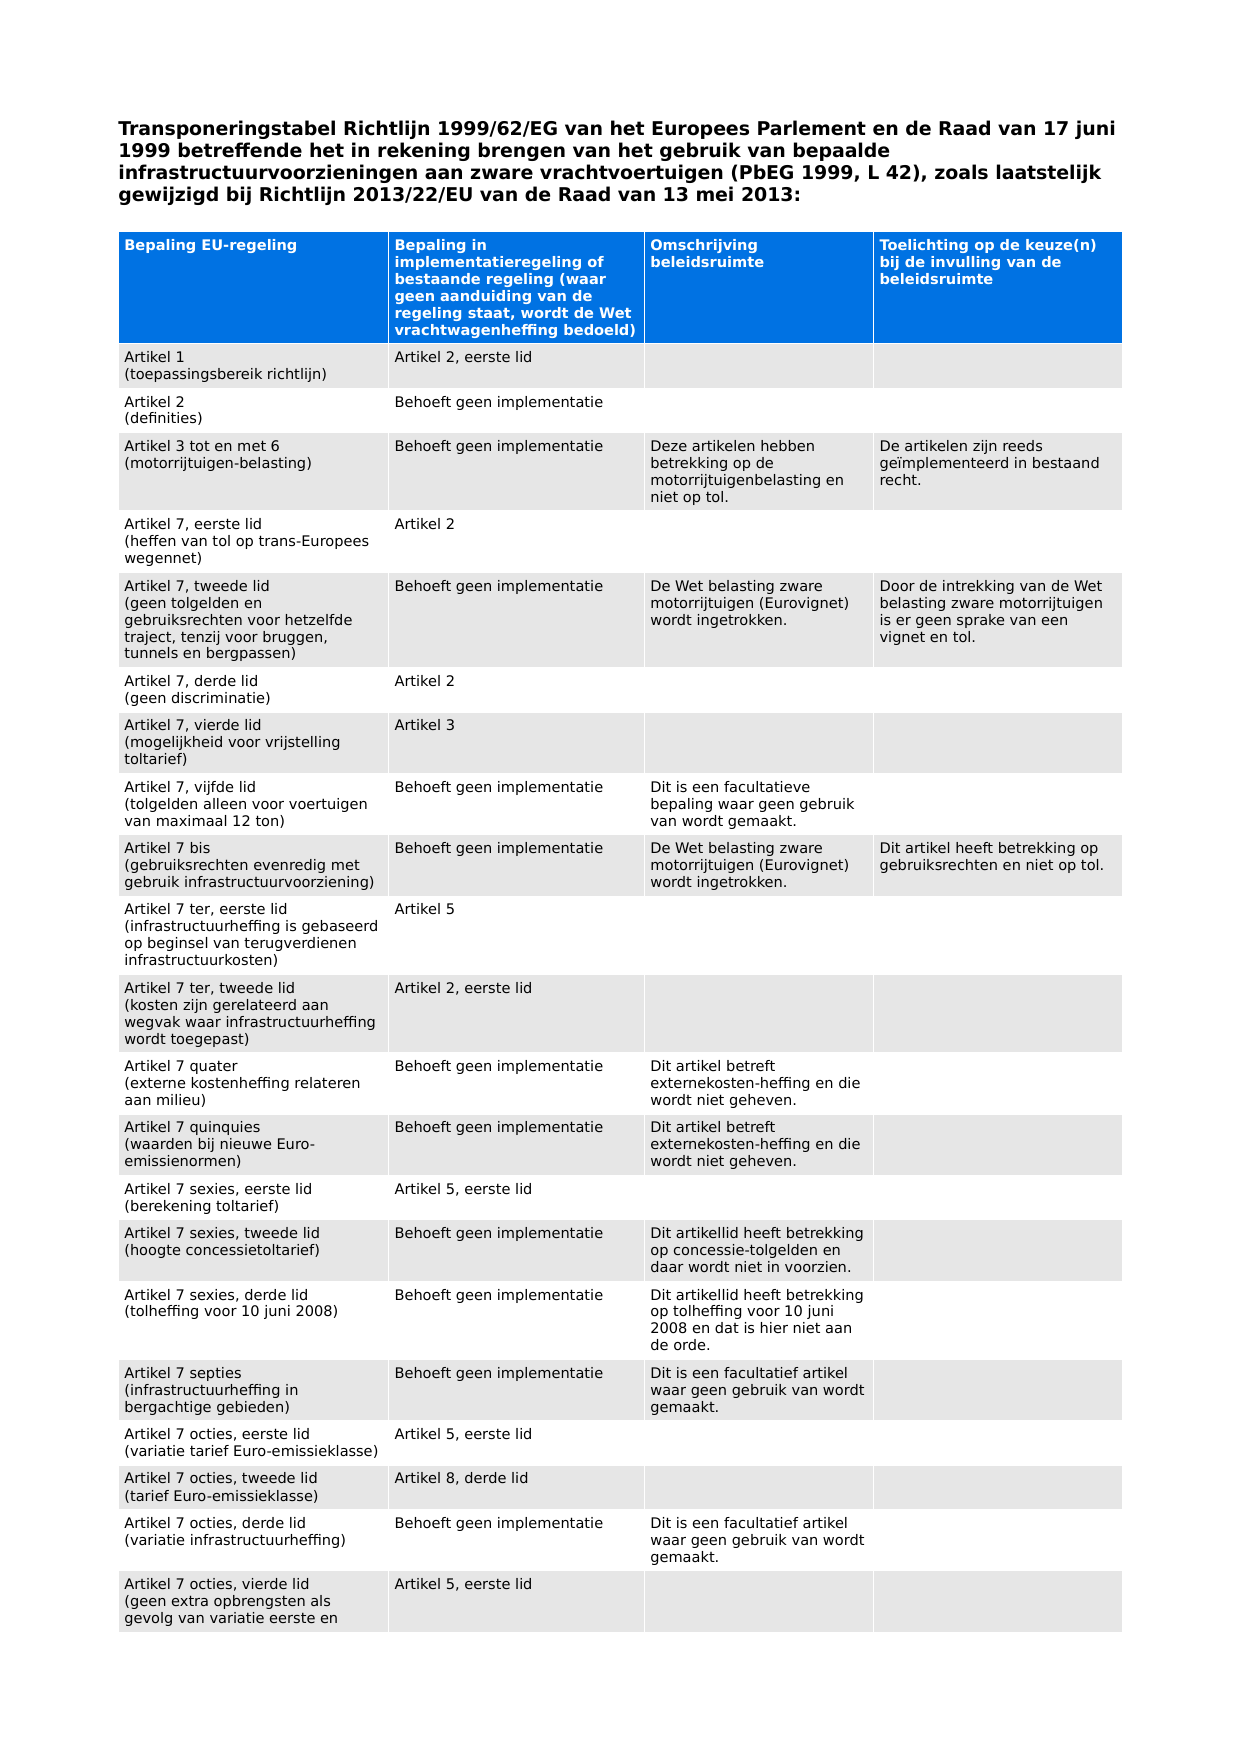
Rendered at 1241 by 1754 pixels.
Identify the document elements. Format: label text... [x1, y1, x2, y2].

table_cell [874, 897, 1122, 974]
table_cell [645, 668, 873, 711]
table_cell Artikel 7, vijfde lid (tolgelden alleen voor voertuigen van maximaal 12 ton) [119, 774, 388, 834]
table_cell [645, 1176, 873, 1219]
table_cell Artikel 5, eerste lid [389, 1421, 644, 1465]
table_cell [874, 1510, 1122, 1570]
table_cell Artikel 7 quinquies (waarden bij nieuwe Euro-emissienormen) [119, 1115, 388, 1175]
table_header Bepaling EU-regeling [119, 232, 388, 343]
table_cell De Wet belasting zware motorrijtuigen (Eurovignet) wordt ingetrokken. [645, 573, 873, 667]
table_cell [874, 1421, 1122, 1465]
table_cell Artikel 7 sexies, derde lid (tolheffing voor 10 juni 2008) [119, 1282, 388, 1359]
table_cell [874, 511, 1122, 572]
table_cell [645, 897, 873, 974]
table_cell Artikel 7 bis (gebruiksrechten evenredig met gebruik infrastructuurvoorziening) [119, 835, 388, 896]
table_cell Artikel 1 (toepassingsbereik richtlijn) [119, 344, 388, 388]
table_cell Behoeft geen implementatie [389, 774, 644, 834]
table_cell Artikel 7 octies, eerste lid (variatie tarief Euro-emissieklasse) [119, 1421, 388, 1465]
table_cell [645, 511, 873, 572]
table_cell Artikel 7, eerste lid (heffen van tol op trans-Europees wegennet) [119, 511, 388, 572]
table_cell Artikel 3 tot en met 6 (motorrijtuigen-belasting) [119, 433, 388, 510]
table_cell Dit artikellid heeft betrekking op concessie-tolgelden en daar wordt niet in voorzien. [645, 1220, 873, 1281]
table_cell Behoeft geen implementatie [389, 1510, 644, 1570]
table_cell Artikel 7 septies (infrastructuurheffing in bergachtige gebieden) [119, 1360, 388, 1420]
table_cell Artikel 7 ter, tweede lid (kosten zijn gerelateerd aan wegvak waar infrastructuurheffing wordt toegepast) [119, 975, 388, 1052]
table_cell Behoeft geen implementatie [389, 389, 644, 432]
table_cell Artikel 7, vierde lid (mogelijkheid voor vrijstelling toltarief) [119, 713, 388, 773]
table_cell Artikel 5, eerste lid [389, 1571, 644, 1632]
table_cell [874, 1466, 1122, 1509]
table_cell Artikel 7 ter, eerste lid (infrastructuurheffing is gebaseerd op beginsel van terugverdienen infrastructuurkosten) [119, 897, 388, 974]
table_cell [645, 1466, 873, 1509]
table_header Toelichting op de keuze(n) bij de invulling van de beleidsruimte [874, 232, 1122, 343]
table_cell [645, 389, 873, 432]
table_cell [645, 1571, 873, 1632]
table_cell Artikel 7 sexies, tweede lid (hoogte concessietoltarief) [119, 1220, 388, 1281]
table_cell Behoeft geen implementatie [389, 1220, 644, 1281]
table_cell Behoeft geen implementatie [389, 1360, 644, 1420]
table_cell Dit artikel betreft externekosten-heffing en die wordt niet geheven. [645, 1053, 873, 1113]
table_cell Artikel 7 quater (externe kostenheffing relateren aan milieu) [119, 1053, 388, 1113]
table_cell Dit is een facultatief artikel waar geen gebruik van wordt gemaakt. [645, 1510, 873, 1570]
table_cell Artikel 2 (definities) [119, 389, 388, 432]
table_cell Dit artikellid heeft betrekking op tolheffing voor 10 juni 2008 en dat is hier niet aan de orde. [645, 1282, 873, 1359]
table_cell Artikel 8, derde lid [389, 1466, 644, 1509]
table_cell Artikel 7 octies, tweede lid (tarief Euro-emissieklasse) [119, 1466, 388, 1509]
table_cell [874, 1053, 1122, 1113]
table_cell Behoeft geen implementatie [389, 1282, 644, 1359]
table_cell Behoeft geen implementatie [389, 1115, 644, 1175]
table_cell [874, 668, 1122, 711]
table_cell [645, 1421, 873, 1465]
table_cell Behoeft geen implementatie [389, 1053, 644, 1113]
table_cell Behoeft geen implementatie [389, 573, 644, 667]
table_cell [874, 1360, 1122, 1420]
table_cell Behoeft geen implementatie [389, 433, 644, 510]
table_cell [874, 1571, 1122, 1632]
table_cell Artikel 3 [389, 713, 644, 773]
table_cell [874, 774, 1122, 834]
table_cell De Wet belasting zware motorrijtuigen (Eurovignet) wordt ingetrokken. [645, 835, 873, 896]
table_cell Behoeft geen implementatie [389, 835, 644, 896]
table_cell Deze artikelen hebben betrekking op de motorrijtuigenbelasting en niet op tol. [645, 433, 873, 510]
table_cell [645, 344, 873, 388]
table_cell Artikel 5, eerste lid [389, 1176, 644, 1219]
table_cell De artikelen zijn reeds geïmplementeerd in bestaand recht. [874, 433, 1122, 510]
table_cell Dit is een facultatief artikel waar geen gebruik van wordt gemaakt. [645, 1360, 873, 1420]
table_cell [874, 1176, 1122, 1219]
table_cell Artikel 2, eerste lid [389, 975, 644, 1052]
table_cell Artikel 7 sexies, eerste lid (berekening toltarief) [119, 1176, 388, 1219]
table_cell Dit artikel heeft betrekking op gebruiksrechten en niet op tol. [874, 835, 1122, 896]
table_cell [645, 975, 873, 1052]
table_header Bepaling in implementatieregeling of bestaande regeling (waar geen aanduiding van de regeling staat, wordt de Wet vrachtwagenheffing bedoeld) [389, 232, 644, 343]
table_cell [874, 1115, 1122, 1175]
table_cell Artikel 2 [389, 668, 644, 711]
table_cell [645, 713, 873, 773]
table_header Omschrijving beleidsruimte [645, 232, 873, 343]
table_cell Artikel 7 octies, vierde lid (geen extra opbrengsten als gevolg van variatie eerste en [119, 1571, 388, 1632]
subtitle Transponeringstabel Richtlijn 1999/62/EG van het Europees Parlement en de Raad van 17 juni 1999 betreffende het in rekening brengen van het gebruik van bepaalde infrastructuurvoorzieningen aan zware vrachtvoertuigen (PbEG 1999, L 42), zoals laatstelijk gewijzigd bij Richtlijn 2013/22/EU van de Raad van 13 mei 2013: [118, 118, 1122, 206]
table_cell Dit artikel betreft externekosten-heffing en die wordt niet geheven. [645, 1115, 873, 1175]
table_cell Artikel 5 [389, 897, 644, 974]
table_cell [874, 344, 1122, 388]
table_cell Artikel 7, tweede lid (geen tolgelden en gebruiksrechten voor hetzelfde traject, tenzij voor bruggen, tunnels en bergpassen) [119, 573, 388, 667]
table_cell [874, 713, 1122, 773]
table_cell Dit is een facultatieve bepaling waar geen gebruik van wordt gemaakt. [645, 774, 873, 834]
table_cell Door de intrekking van de Wet belasting zware motorrijtuigen is er geen sprake van een vignet en tol. [874, 573, 1122, 667]
table_cell Artikel 7 octies, derde lid (variatie infrastructuurheffing) [119, 1510, 388, 1570]
table_cell [874, 389, 1122, 432]
table_cell Artikel 2, eerste lid [389, 344, 644, 388]
table_cell Artikel 2 [389, 511, 644, 572]
table_cell [874, 975, 1122, 1052]
table_cell [874, 1282, 1122, 1359]
table_cell [874, 1220, 1122, 1281]
table_cell Artikel 7, derde lid (geen discriminatie) [119, 668, 388, 711]
